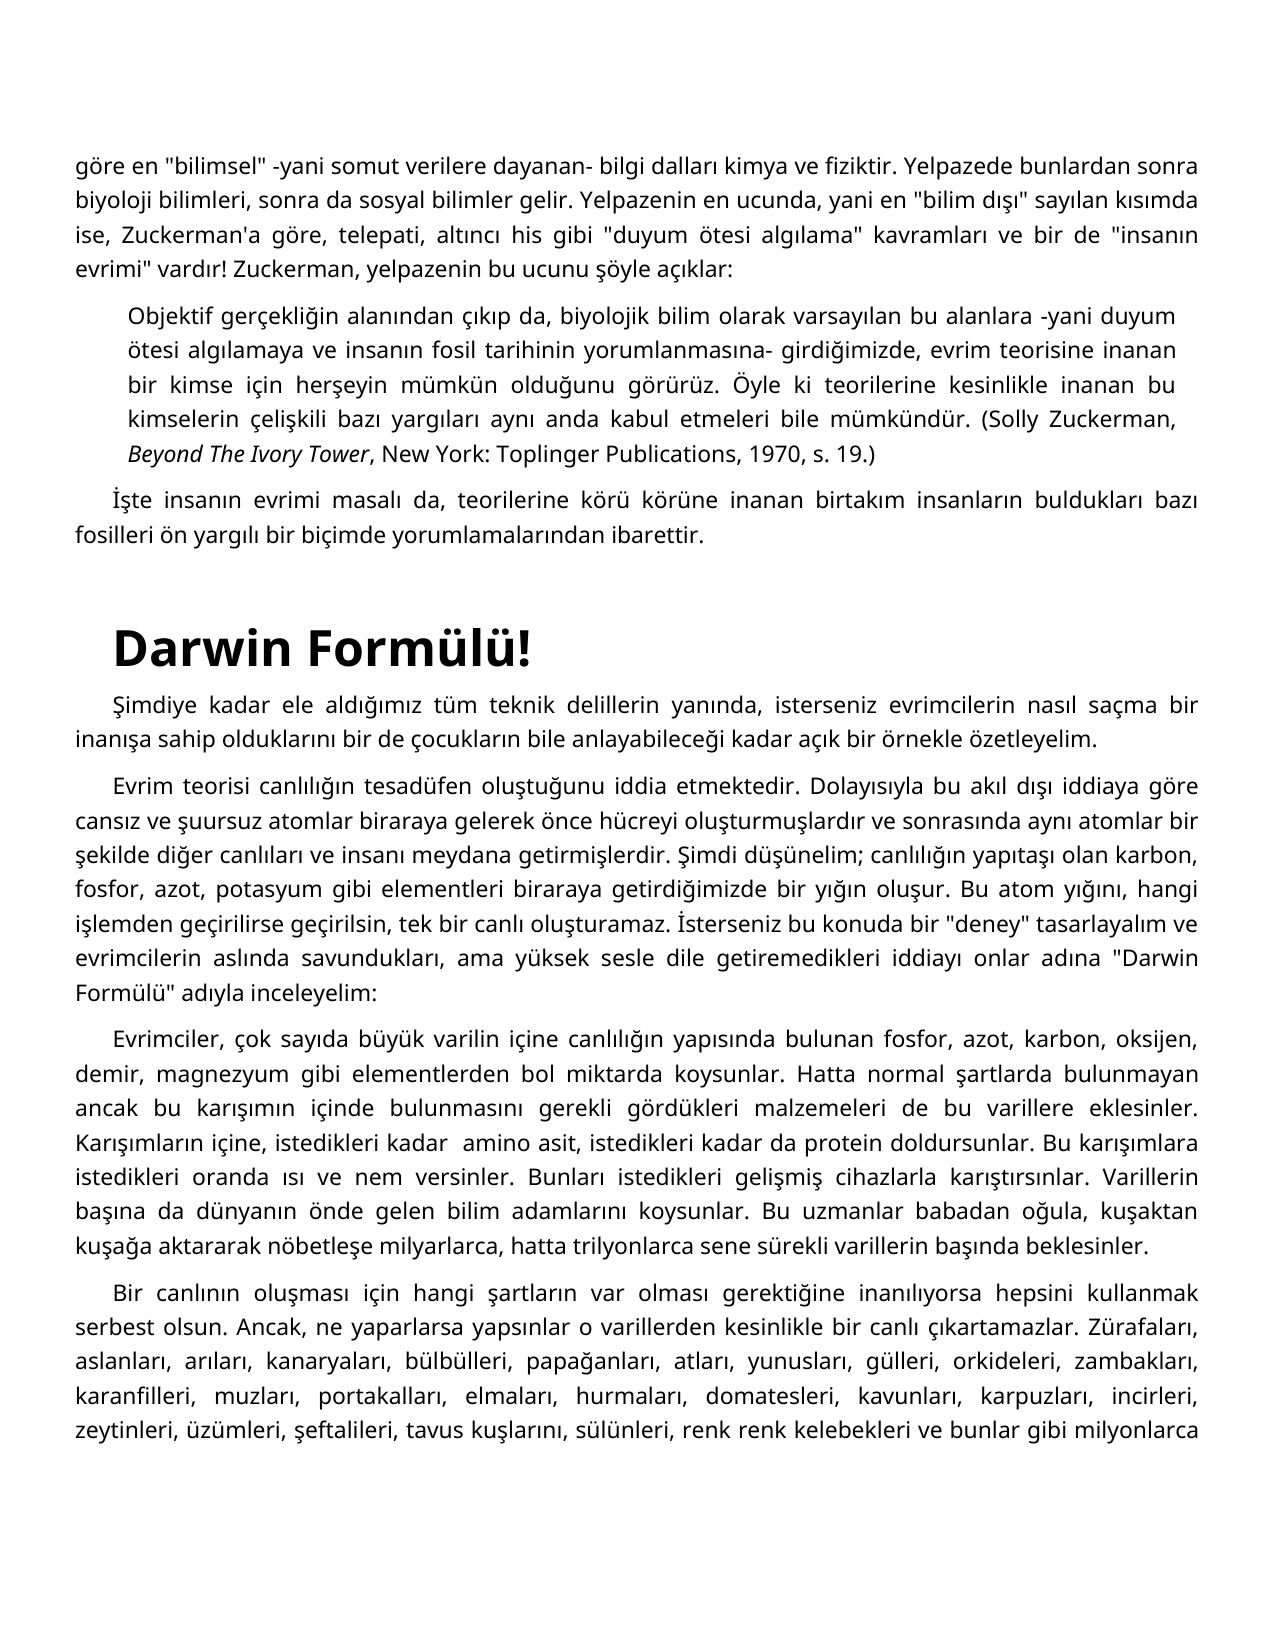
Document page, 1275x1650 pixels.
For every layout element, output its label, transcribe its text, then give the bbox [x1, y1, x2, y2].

text Evrim teorisi canlılığın tesadüfen oluştuğunu iddia etmektedir. Dolayısıyla bu akıl dışı iddiaya göre cansız ve şuursuz atomlar biraraya gelerek önce hücreyi oluşturmuşlardır ve sonrasında aynı atomlar bir şekilde diğer canlıları ve insanı meydana getirmişlerdir. Şimdi düşünelim; canlılığın yapıtaşı olan karbon, fosfor, azot, potasyum gibi elementleri biraraya getirdiğimizde bir yığın oluşur. Bu atom yığını, hangi işlemden geçirilirse geçirilsin, tek bir canlı oluşturamaz. İsterseniz bu konuda bir "deney" tasarlayalım ve evrimcilerin aslında savundukları, ama yüksek sesle dile getiremedikleri iddiayı onlar adına "Darwin Formülü" adıyla inceleyelim: [75, 770, 1200, 1008]
text Bir canlının oluşması için hangi şartların var olması gerektiğine inanılıyorsa hepsini kullanmak serbest olsun. Ancak, ne yaparlarsa yapsınlar o varillerden kesinlikle bir canlı çıkartamazlar. Zürafaları, aslanları, arıları, kanaryaları, bülbülleri, papağanları, atları, yunusları, gülleri, orkideleri, zambakları, karanfilleri, muzları, portakalları, elmaları, hurmaları, domatesleri, kavunları, karpuzları, incirleri, zeytinleri, üzümleri, şeftalileri, tavus kuşlarını, sülünleri, renk renk kelebekleri ve bunlar gibi milyonlarca [75, 1276, 1200, 1445]
text İşte insanın evrimi masalı da, teorilerine körü körüne inanan birtakım insanların buldukları bazı fosilleri ön yargılı bir biçimde yorumlamalarından ibarettir. [75, 484, 1200, 550]
text Objektif gerçekliğin alanından çıkıp da, biyolojik bilim olarak varsayılan bu alanlara -yani duyum ötesi algılamaya ve insanın fosil tarihinin yorumlanmasına- girdiğimizde, evrim teorisine inanan bir kimse için herşeyin mümkün olduğunu görürüz. Öyle ki teorilerine kesinlikle inanan bu kimselerin çelişkili bazı yargıları aynı anda kabul etmeleri bile mümkündür. (Solly Zuckerman, Beyond The Ivory Tower, New York: Toplinger Publications, 1970, s. 19.) [127, 300, 1177, 469]
text göre en "bilimsel" -yani somut verilere dayanan- bilgi dalları kimya ve fiziktir. Yelpazede bunlardan sonra biyoloji bilimleri, sonra da sosyal bilimler gelir. Yelpazenin en ucunda, yani en "bilim dışı" sayılan kısımda ise, Zuckerman'a göre, telepati, altıncı his gibi "duyum ötesi algılama" kavramları ve bir de "insanın evrimi" vardır! Zuckerman, yelpazenin bu ucunu şöyle açıklar: [75, 150, 1200, 284]
subtitle Darwin Formülü! [112, 612, 1200, 681]
text Evrimciler, çok sayıda büyük varilin içine canlılığın yapısında bulunan fosfor, azot, karbon, oksijen, demir, magnezyum gibi elementlerden bol miktarda koysunlar. Hatta normal şartlarda bulunmayan ancak bu karışımın içinde bulunmasını gerekli gördükleri malzemeleri de bu varillere eklesinler. Karışımların içine, istedikleri kadar amino asit, istedikleri kadar da protein doldursunlar. Bu karışımlara istedikleri oranda ısı ve nem versinler. Bunları istedikleri gelişmiş cihazlarla karıştırsınlar. Varillerin başına da dünyanın önde gelen bilim adamlarını koysunlar. Bu uzmanlar babadan oğula, kuşaktan kuşağa aktararak nöbetleşe milyarlarca, hatta trilyonlarca sene sürekli varillerin başında beklesinler. [75, 1023, 1200, 1261]
text Şimdiye kadar ele aldığımız tüm teknik delillerin yanında, isterseniz evrimcilerin nasıl saçma bir inanışa sahip olduklarını bir de çocukların bile anlayabileceği kadar açık bir örnekle özetleyelim. [75, 689, 1200, 754]
